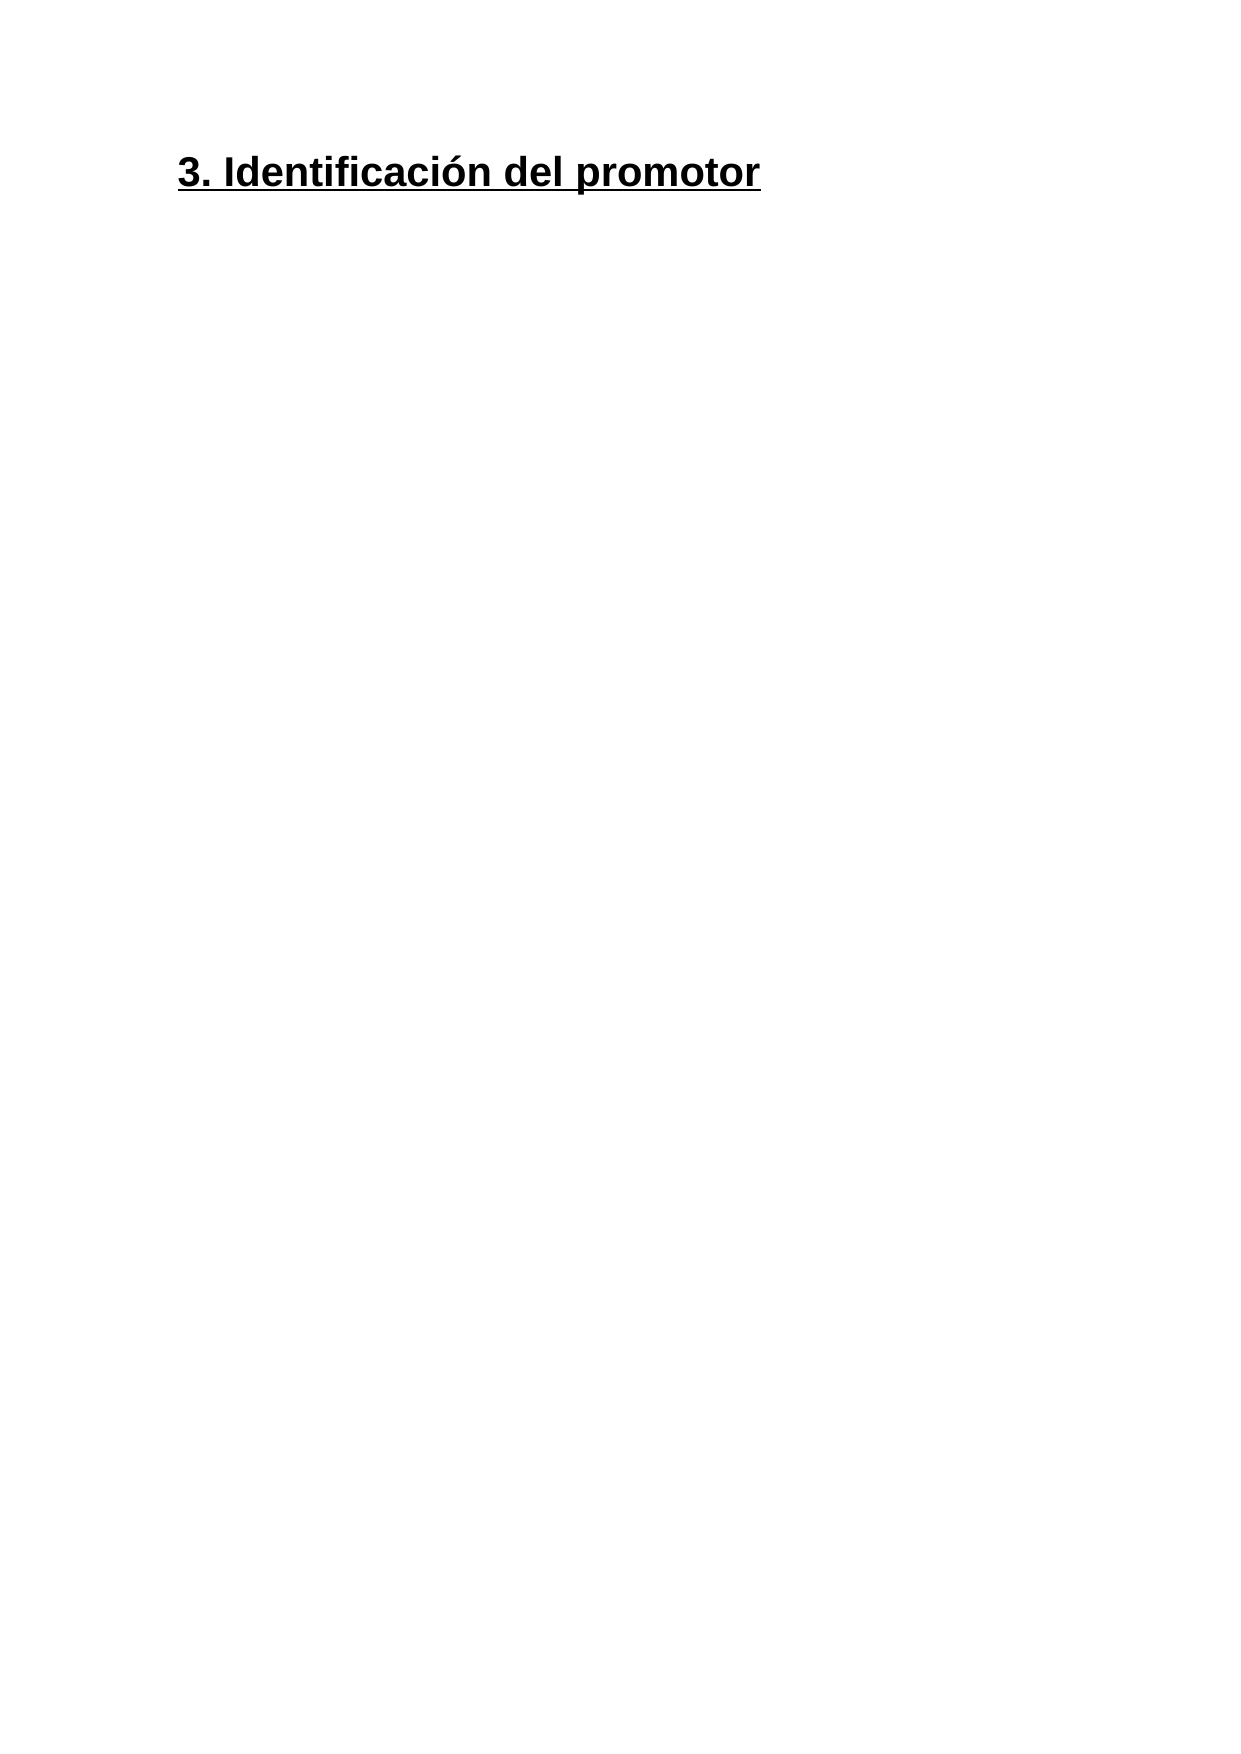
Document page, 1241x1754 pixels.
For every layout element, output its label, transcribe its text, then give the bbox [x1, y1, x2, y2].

text 3. Identificación del promotor [177, 148, 1063, 196]
